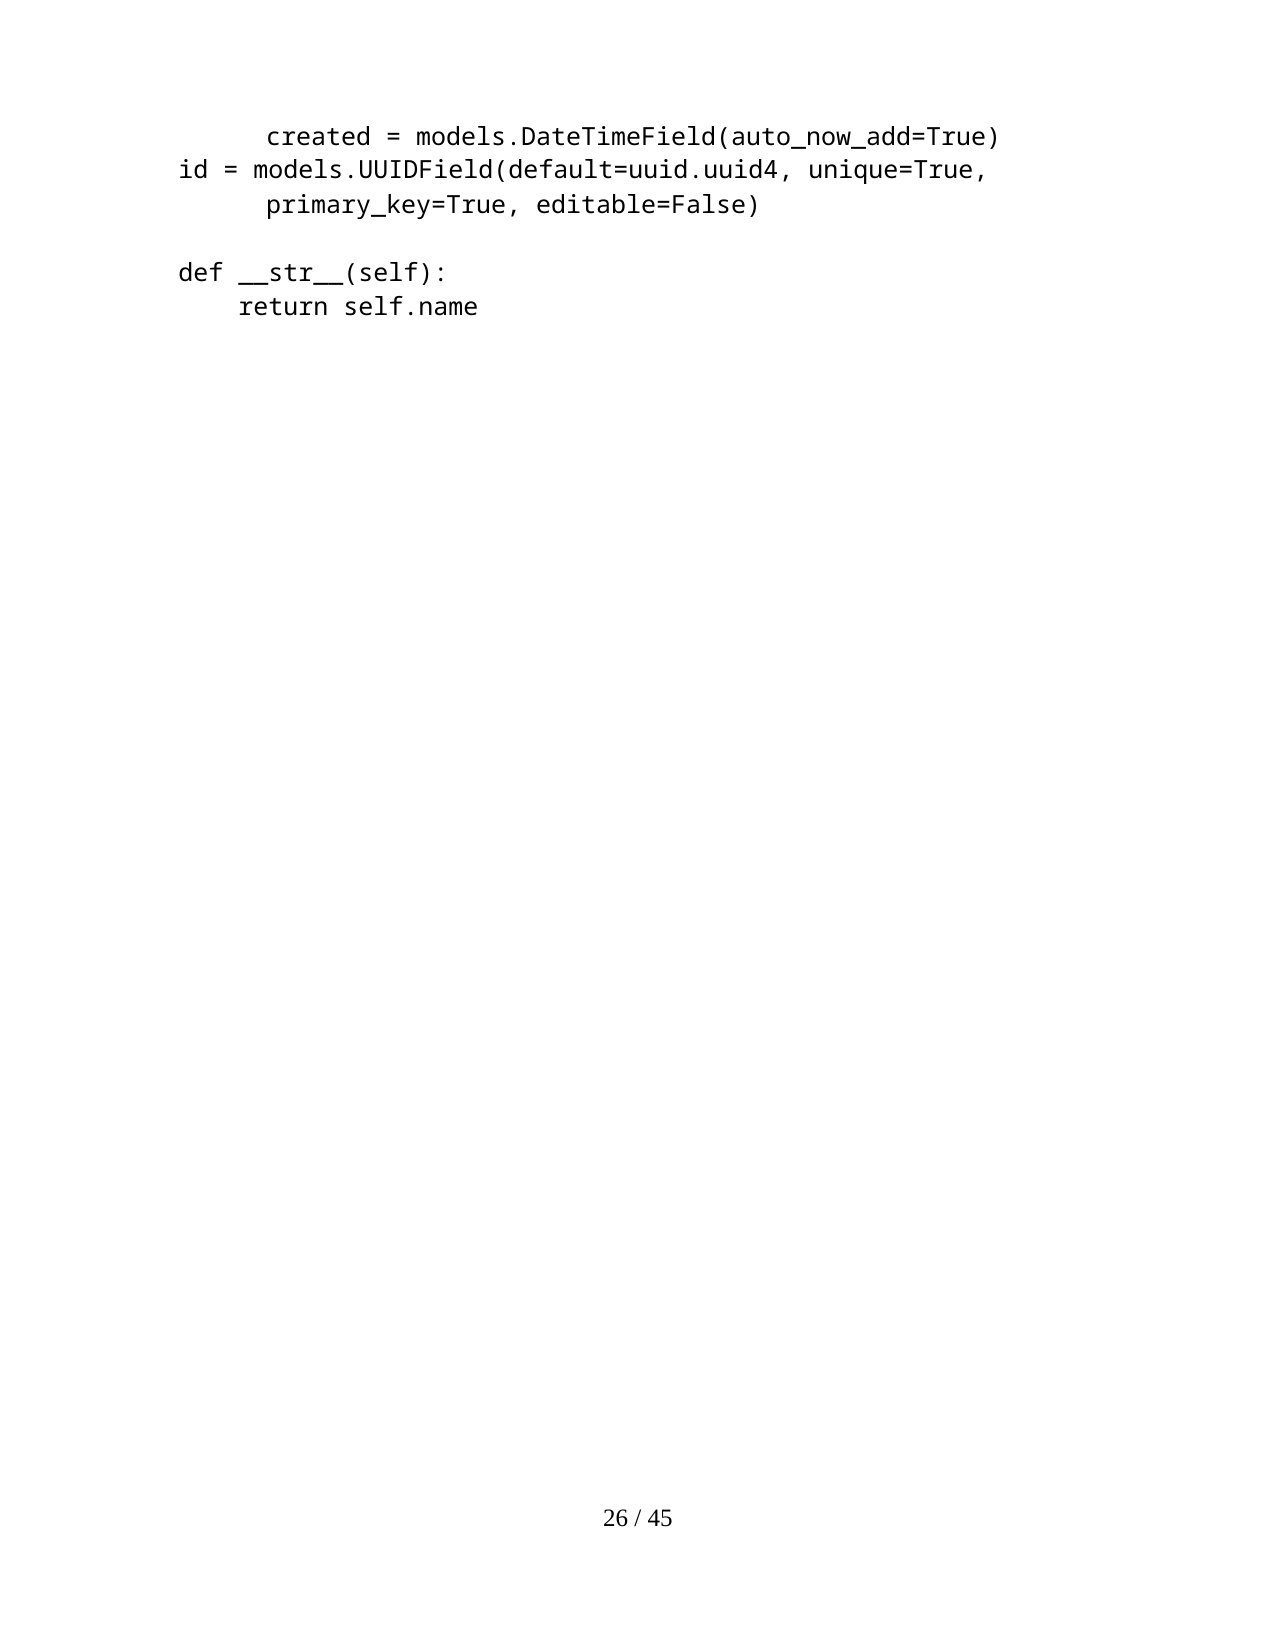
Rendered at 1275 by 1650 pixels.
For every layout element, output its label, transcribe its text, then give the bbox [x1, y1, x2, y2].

text id = models.UUIDField(default=uuid.uuid4, unique=True, primary_key=True, editable=False) [118, 152, 1157, 220]
text def __str__(self): [118, 254, 1157, 288]
text created = models.DateTimeField(auto_now_add=True) [118, 118, 1157, 152]
text return self.name [118, 288, 1157, 322]
